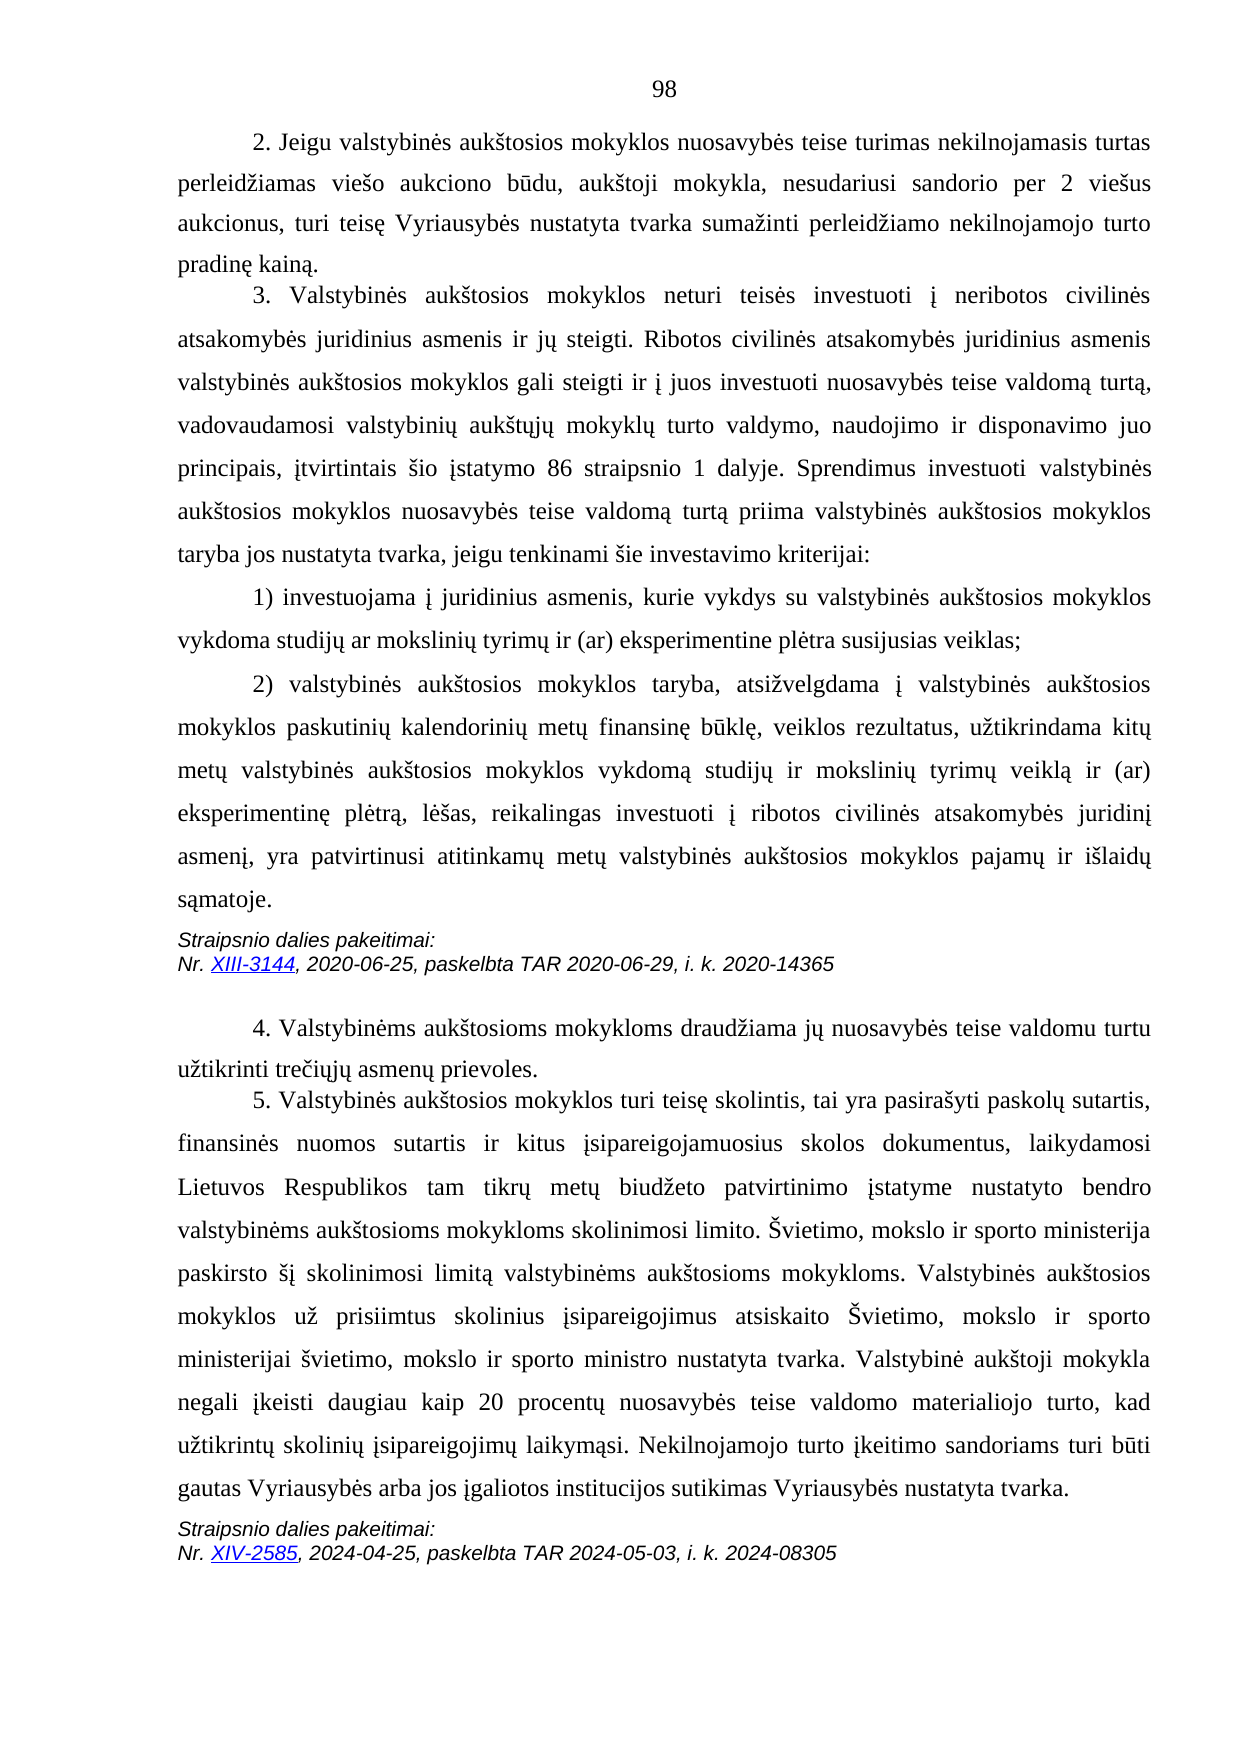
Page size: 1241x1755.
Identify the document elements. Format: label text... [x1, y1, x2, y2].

text 2. Jeigu valstybinės aukštosios mokyklos nuosavybės teise turimas nekilnojamasis turtas perleidžiamas viešo aukciono būdu, aukštoji mokykla, nesudariusi sandorio per 2 viešus aukcionus, turi teisę Vyriausybės nustatyta tvarka sumažinti perleidžiamo nekilnojamojo turto pradinę kainą. [177, 118, 1152, 281]
text 1) investuojama į juridinius asmenis, kurie vykdys su valstybinės aukštosios mokyklos vykdoma studijų ar mokslinių tyrimų ir (ar) eksperimentine plėtra susijusias veiklas; [177, 582, 1152, 654]
text Nr. XIV-2585, 2024-04-25, paskelbta TAR 2024-05-03, i. k. 2024-08305 [177, 1541, 1152, 1564]
text 5. Valstybinės aukštosios mokyklos turi teisę skolintis, tai yra pasirašyti paskolų sutartis, finansinės nuomos sutartis ir kitus įsipareigojamuosius skolos dokumentus, laikydamosi Lietuvos Respublikos tam tikrų metų biudžeto patvirtinimo įstatyme nustatyto bendro valstybinėms aukštosioms mokykloms skolinimosi limito. Švietimo, mokslo ir sporto ministerija paskirsto šį skolinimosi limitą valstybinėms aukštosioms mokykloms. Valstybinės aukštosios mokyklos už prisiimtus skolinius įsipareigojimus atsiskaito Švietimo, mokslo ir sporto ministerijai švietimo, mokslo ir sporto ministro nustatyta tvarka. Valstybinė aukštoji mokykla negali įkeisti daugiau kaip 20 procentų nuosavybės teise valdomo materialiojo turto, kad užtikrintų skolinių įsipareigojimų laikymąsi. Nekilnojamojo turto įkeitimo sandoriams turi būti gautas Vyriausybės arba jos įgaliotos institucijos sutikimas Vyriausybės nustatyta tvarka. [177, 1085, 1152, 1502]
text Nr. XIII-3144, 2020-06-25, paskelbta TAR 2020-06-29, i. k. 2020-14365 [177, 951, 1152, 975]
text Straipsnio dalies pakeitimai: [177, 1517, 1152, 1541]
text 4. Valstybinėms aukštosioms mokykloms draudžiama jų nuosavybės teise valdomu turtu užtikrinti trečiųjų asmenų prievoles. [177, 1004, 1152, 1085]
text 3. Valstybinės aukštosios mokyklos neturi teisės investuoti į neribotos civilinės atsakomybės juridinius asmenis ir jų steigti. Ribotos civilinės atsakomybės juridinius asmenis valstybinės aukštosios mokyklos gali steigti ir į juos investuoti nuosavybės teise valdomą turtą, vadovaudamosi valstybinių aukštųjų mokyklų turto valdymo, naudojimo ir disponavimo juo principais, įtvirtintais šio įstatymo 86 straipsnio 1 dalyje. Sprendimus investuoti valstybinės aukštosios mokyklos nuosavybės teise valdomą turtą priima valstybinės aukštosios mokyklos taryba jos nustatyta tvarka, jeigu tenkinami šie investavimo kriterijai: [177, 281, 1152, 568]
text Straipsnio dalies pakeitimai: [177, 927, 1152, 951]
text 2) valstybinės aukštosios mokyklos taryba, atsižvelgdama į valstybinės aukštosios mokyklos paskutinių kalendorinių metų finansinę būklę, veiklos rezultatus, užtikrindama kitų metų valstybinės aukštosios mokyklos vykdomą studijų ir mokslinių tyrimų veiklą ir (ar) eksperimentinę plėtrą, lėšas, reikalingas investuoti į ribotos civilinės atsakomybės juridinį asmenį, yra patvirtinusi atitinkamų metų valstybinės aukštosios mokyklos pajamų ir išlaidų sąmatoje. [177, 669, 1152, 913]
